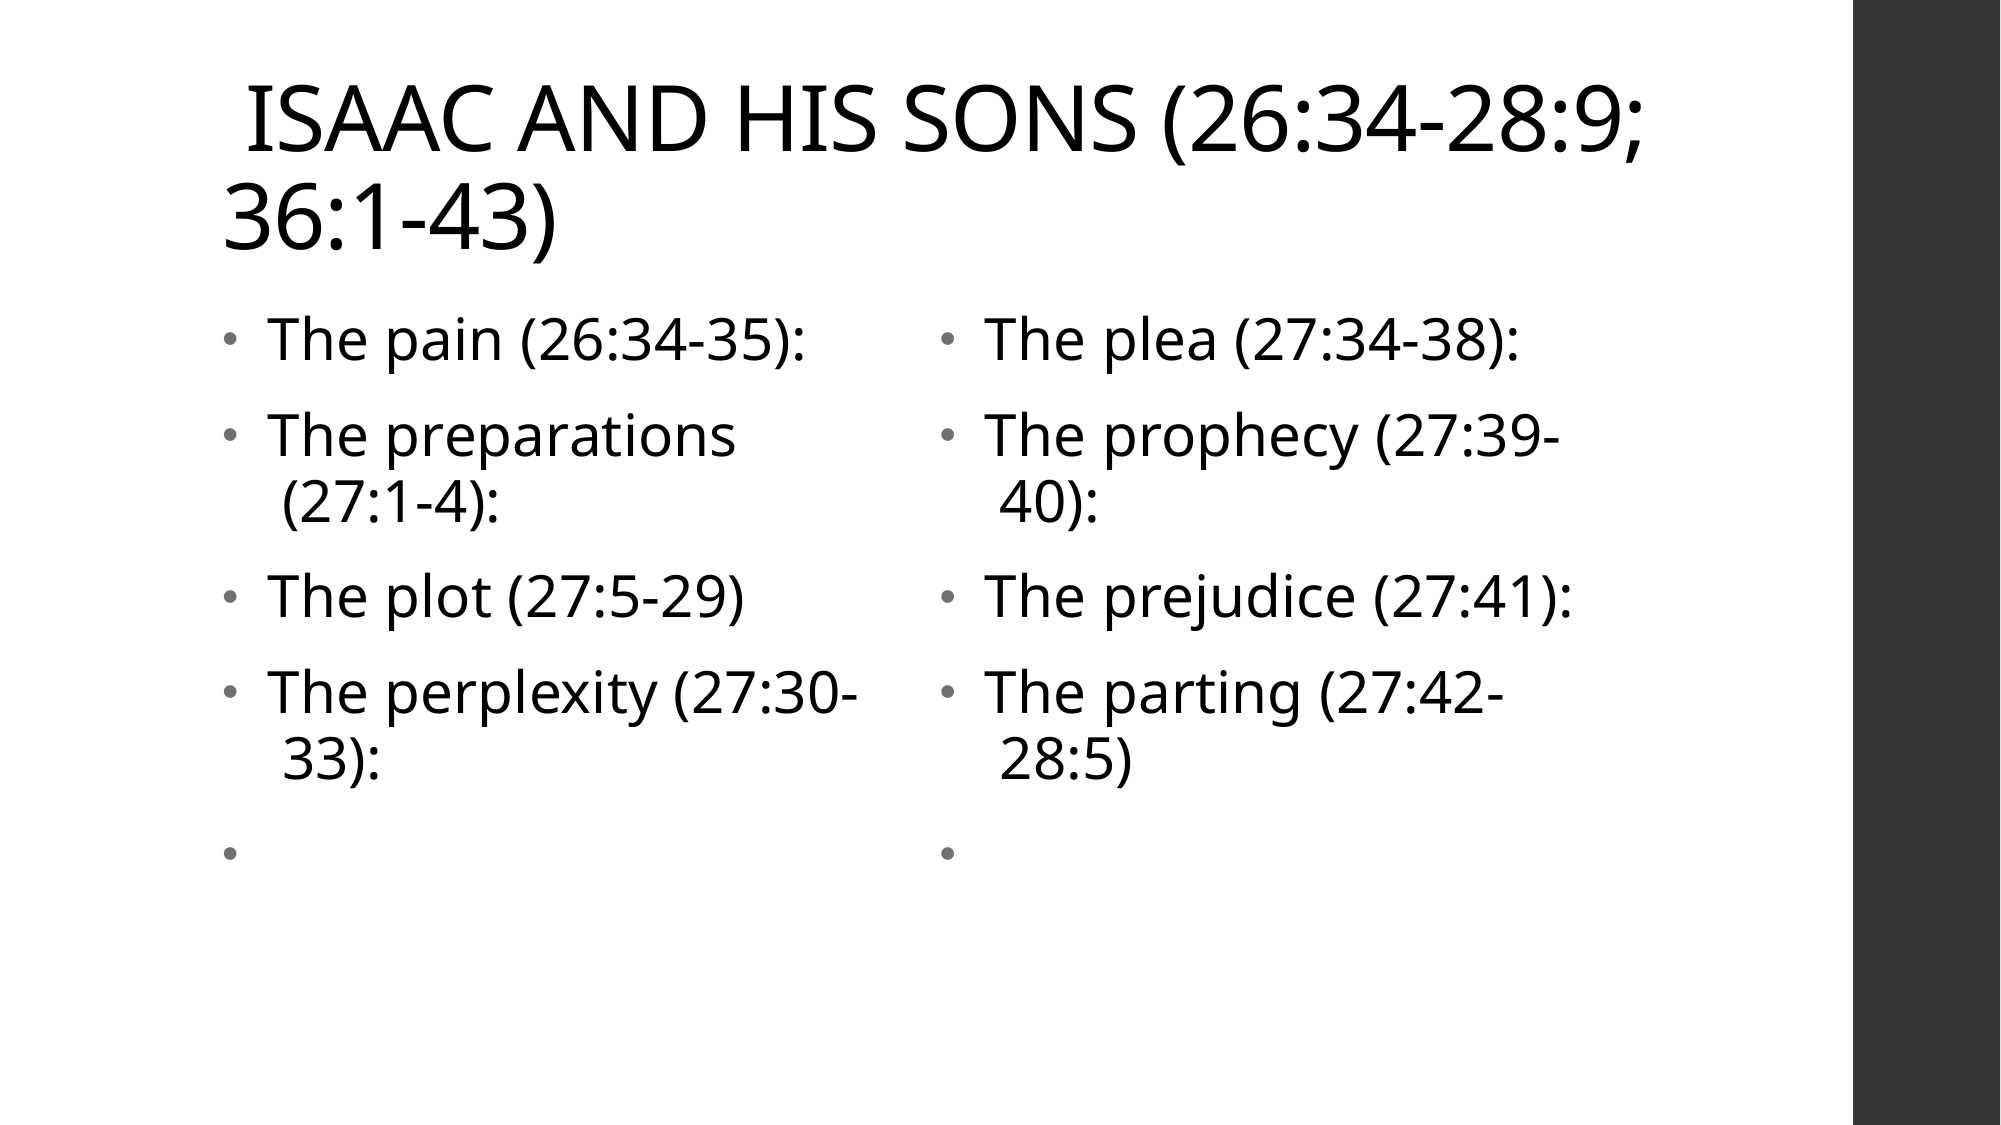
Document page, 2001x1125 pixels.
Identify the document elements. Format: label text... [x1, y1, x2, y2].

list The plea (27:34-38): The prophecy (27:39-40): The prejudice (27:41): The parting (27:42-28:5) [924, 299, 1617, 1014]
title ISAAC AND HIS SONS (26:34-28:9; 36:1-43) [206, 60, 1797, 278]
list The pain (26:34-35): The preparations (27:1-4): The plot (27:5-29) The perplexity (27:30-33): [207, 299, 900, 1014]
